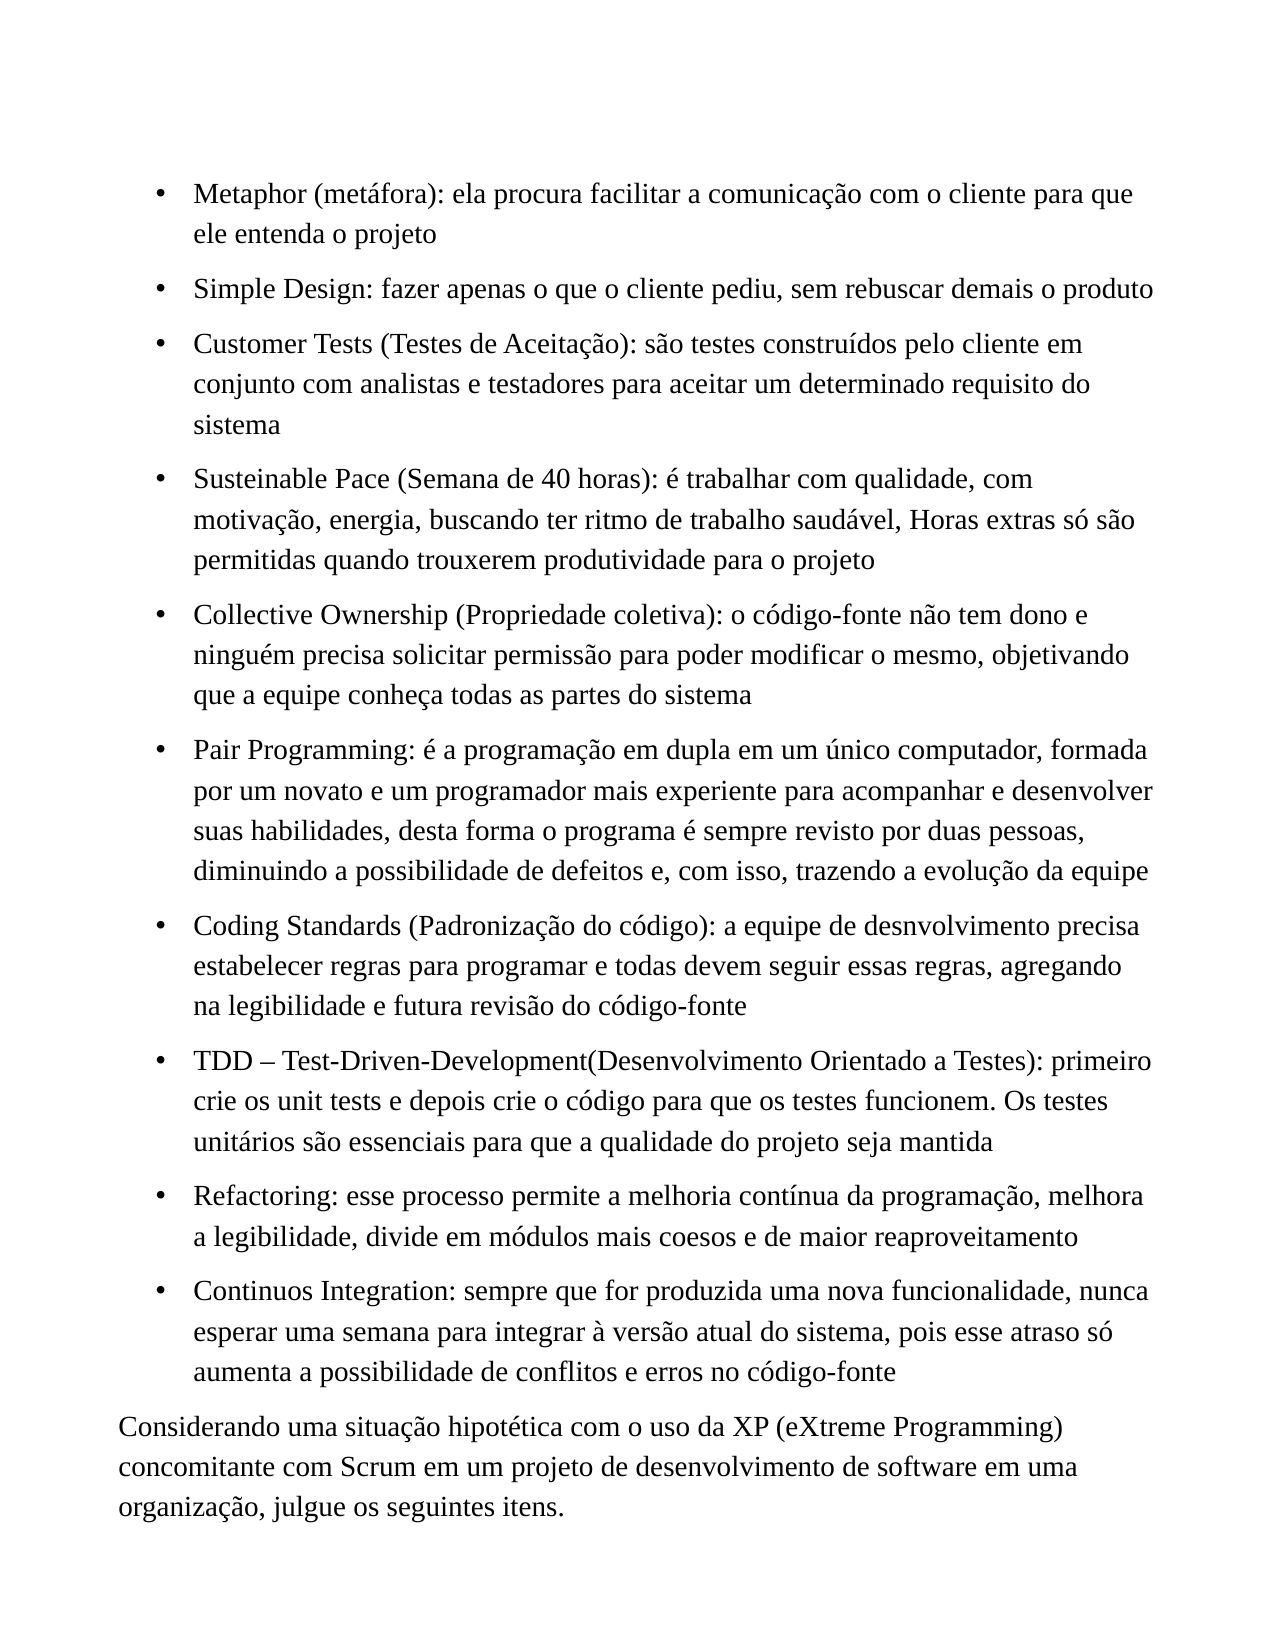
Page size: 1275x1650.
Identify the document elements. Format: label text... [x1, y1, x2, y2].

list Customer Tests (Testes de Aceitação): são testes construídos pelo cliente em conjunto com analistas e testadores para aceitar um determinado requisito do sistema [156, 326, 1157, 440]
list TDD – Test-Driven-Development(Desenvolvimento Orientado a Testes): primeiro crie os unit tests e depois crie o código para que os testes funcionem. Os testes unitários são essenciais para que a qualidade do projeto seja mantida [156, 1043, 1157, 1157]
list Refactoring: esse processo permite a melhoria contínua da programação, melhora a legibilidade, divide em módulos mais coesos e de maior reaproveitamento [156, 1178, 1157, 1252]
list Metaphor (metáfora): ela procura facilitar a comunicação com o cliente para que ele entenda o projeto [156, 176, 1157, 250]
list Continuos Integration: sempre que for produzida uma nova funcionalidade, nunca esperar uma semana para integrar à versão atual do sistema, pois esse atraso só aumenta a possibilidade de conflitos e erros no código-fonte [156, 1273, 1157, 1388]
list Coding Standards (Padronização do código): a equipe de desnvolvimento precisa estabelecer regras para programar e todas devem seguir essas regras, agregando na legibilidade e futura revisão do código-fonte [156, 908, 1157, 1022]
list Pair Programming: é a programação em dupla em um único computador, formada por um novato e um programador mais experiente para acompanhar e desenvolver suas habilidades, desta forma o programa é sempre revisto por duas pessoas, diminuindo a possibilidade de defeitos e, com isso, trazendo a evolução da equipe [156, 732, 1157, 887]
list Collective Ownership (Propriedade coletiva): o código-fonte não tem dono e ninguém precisa solicitar permissão para poder modificar o mesmo, objetivando que a equipe conheça todas as partes do sistema [156, 597, 1157, 711]
list Susteinable Pace (Semana de 40 horas): é trabalhar com qualidade, com motivação, energia, buscando ter ritmo de trabalho saudável, Horas extras só são permitidas quando trouxerem produtividade para o projeto [156, 462, 1157, 576]
text Considerando uma situação hipotética com o uso da XP (eXtreme Programming) concomitante com Scrum em um projeto de desenvolvimento de software em uma organização, julgue os seguintes itens. [118, 1409, 1157, 1523]
list Simple Design: fazer apenas o que o cliente pediu, sem rebuscar demais o produto [156, 271, 1157, 305]
